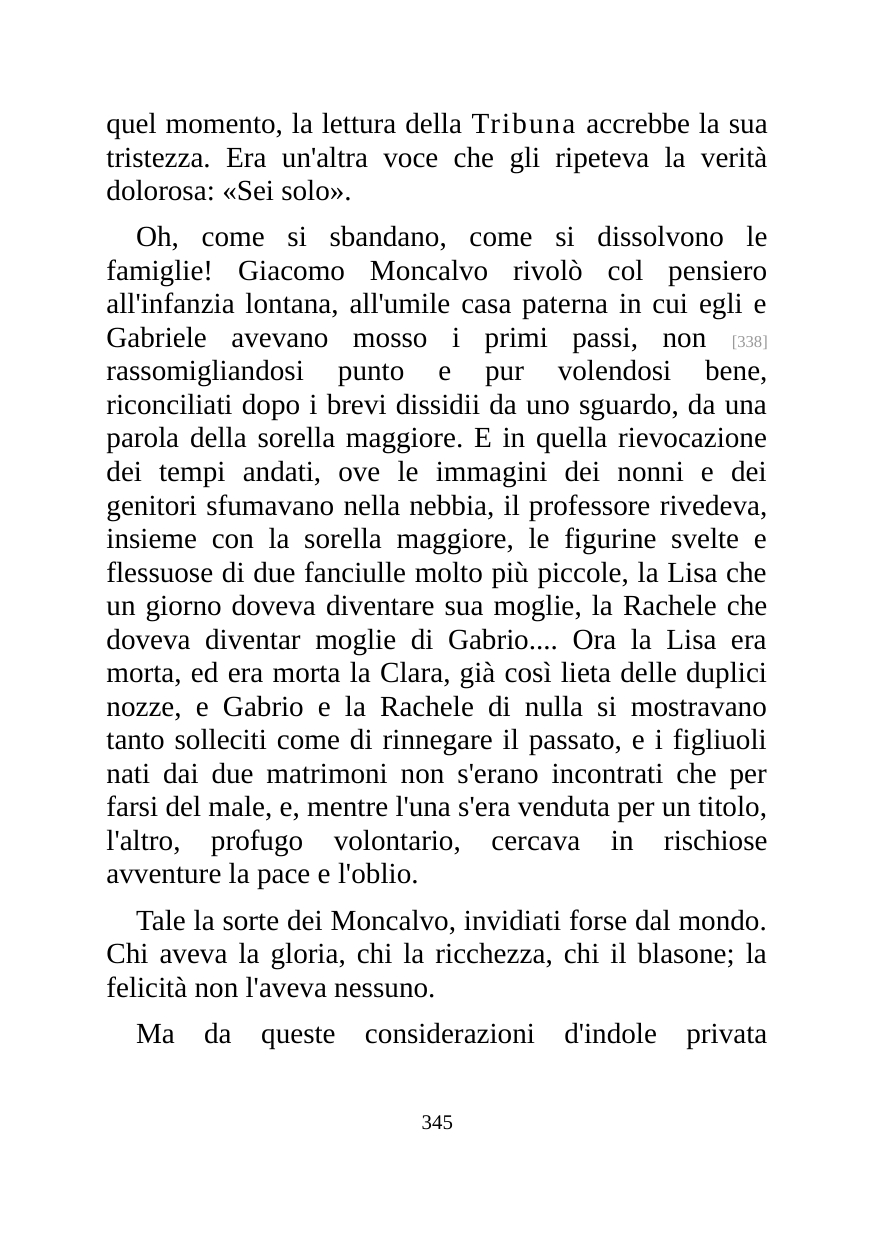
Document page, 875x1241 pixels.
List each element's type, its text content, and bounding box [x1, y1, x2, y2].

text Oh, come si sbandano, come si dissolvono le famiglie! Giacomo Moncalvo rivolò col pensiero all'infanzia lontana, all'umile casa paterna in cui egli e Gabriele avevano mosso i primi passi, non [338] rassomigliandosi punto e pur volendosi bene, riconciliati dopo i brevi dissidii da uno sguardo, da una parola della sorella maggiore. E in quella rievocazione dei tempi andati, ove le immagini dei nonni e dei genitori sfumavano nella nebbia, il professore rivedeva, insieme con la sorella maggiore, le figurine svelte e flessuose di due fanciulle molto più piccole, la Lisa che un giorno doveva diventare sua moglie, la Rachele che doveva diventar moglie di Gabrio.... Ora la Lisa era morta, ed era morta la Clara, già così lieta delle duplici nozze, e Gabrio e la Rachele di nulla si mostravano tanto solleciti come di rinnegare il passato, e i figliuoli nati dai due matrimoni non s'erano incontrati che per farsi del male, e, mentre l'una s'era venduta per un titolo, l'altro, profugo volontario, cercava in rischiose avventure la pace e l'oblio. [106, 219, 768, 890]
text quel momento, la lettura della Tribuna accrebbe la sua tristezza. Era un'altra voce che gli ripeteva la verità dolorosa: «Sei solo». [106, 106, 768, 207]
text Tale la sorte dei Moncalvo, invidiati forse dal mondo. Chi aveva la gloria, chi la ricchezza, chi il blasone; la felicità non l'aveva nessuno. [106, 903, 768, 1003]
text Ma da queste considerazioni d'indole privata [106, 1016, 768, 1049]
